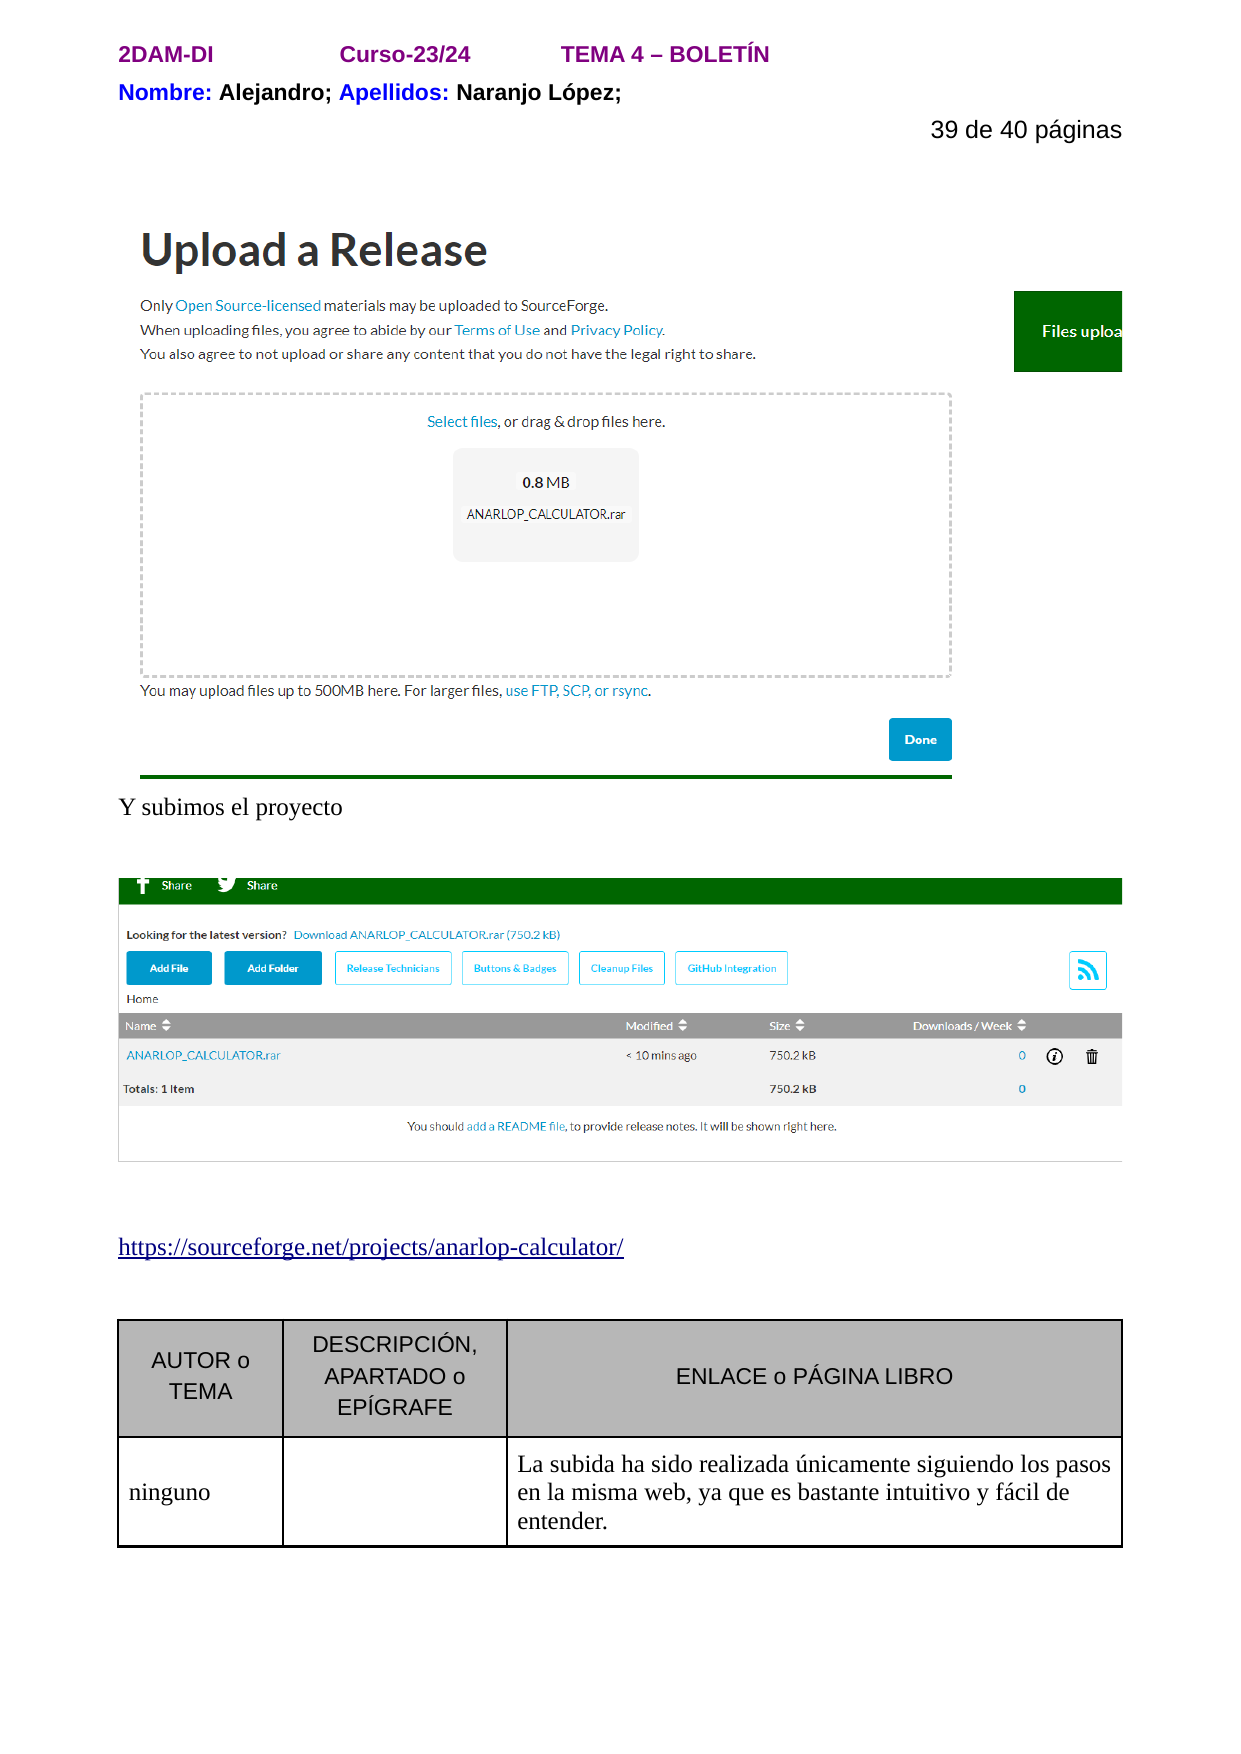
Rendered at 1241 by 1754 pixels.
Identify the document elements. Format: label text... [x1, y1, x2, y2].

table_header AUTOR o TEMA [119, 1321, 282, 1436]
table_cell [284, 1438, 506, 1545]
table_cell La subida ha sido realizada únicamente siguiendo los pasos en la misma web, ya que es bastante intuitivo y fácil de entender. [508, 1438, 1121, 1545]
text https://sourceforge.net/projects/anarlop-calculator/ [118, 1232, 1122, 1261]
table_cell ninguno [119, 1438, 282, 1545]
table_header DESCRIPCIÓN, APARTADO o EPÍGRAFE [284, 1321, 506, 1436]
text Y subimos el proyecto [118, 792, 1122, 821]
table_header ENLACE o PÁGINA LIBRO [508, 1321, 1121, 1436]
